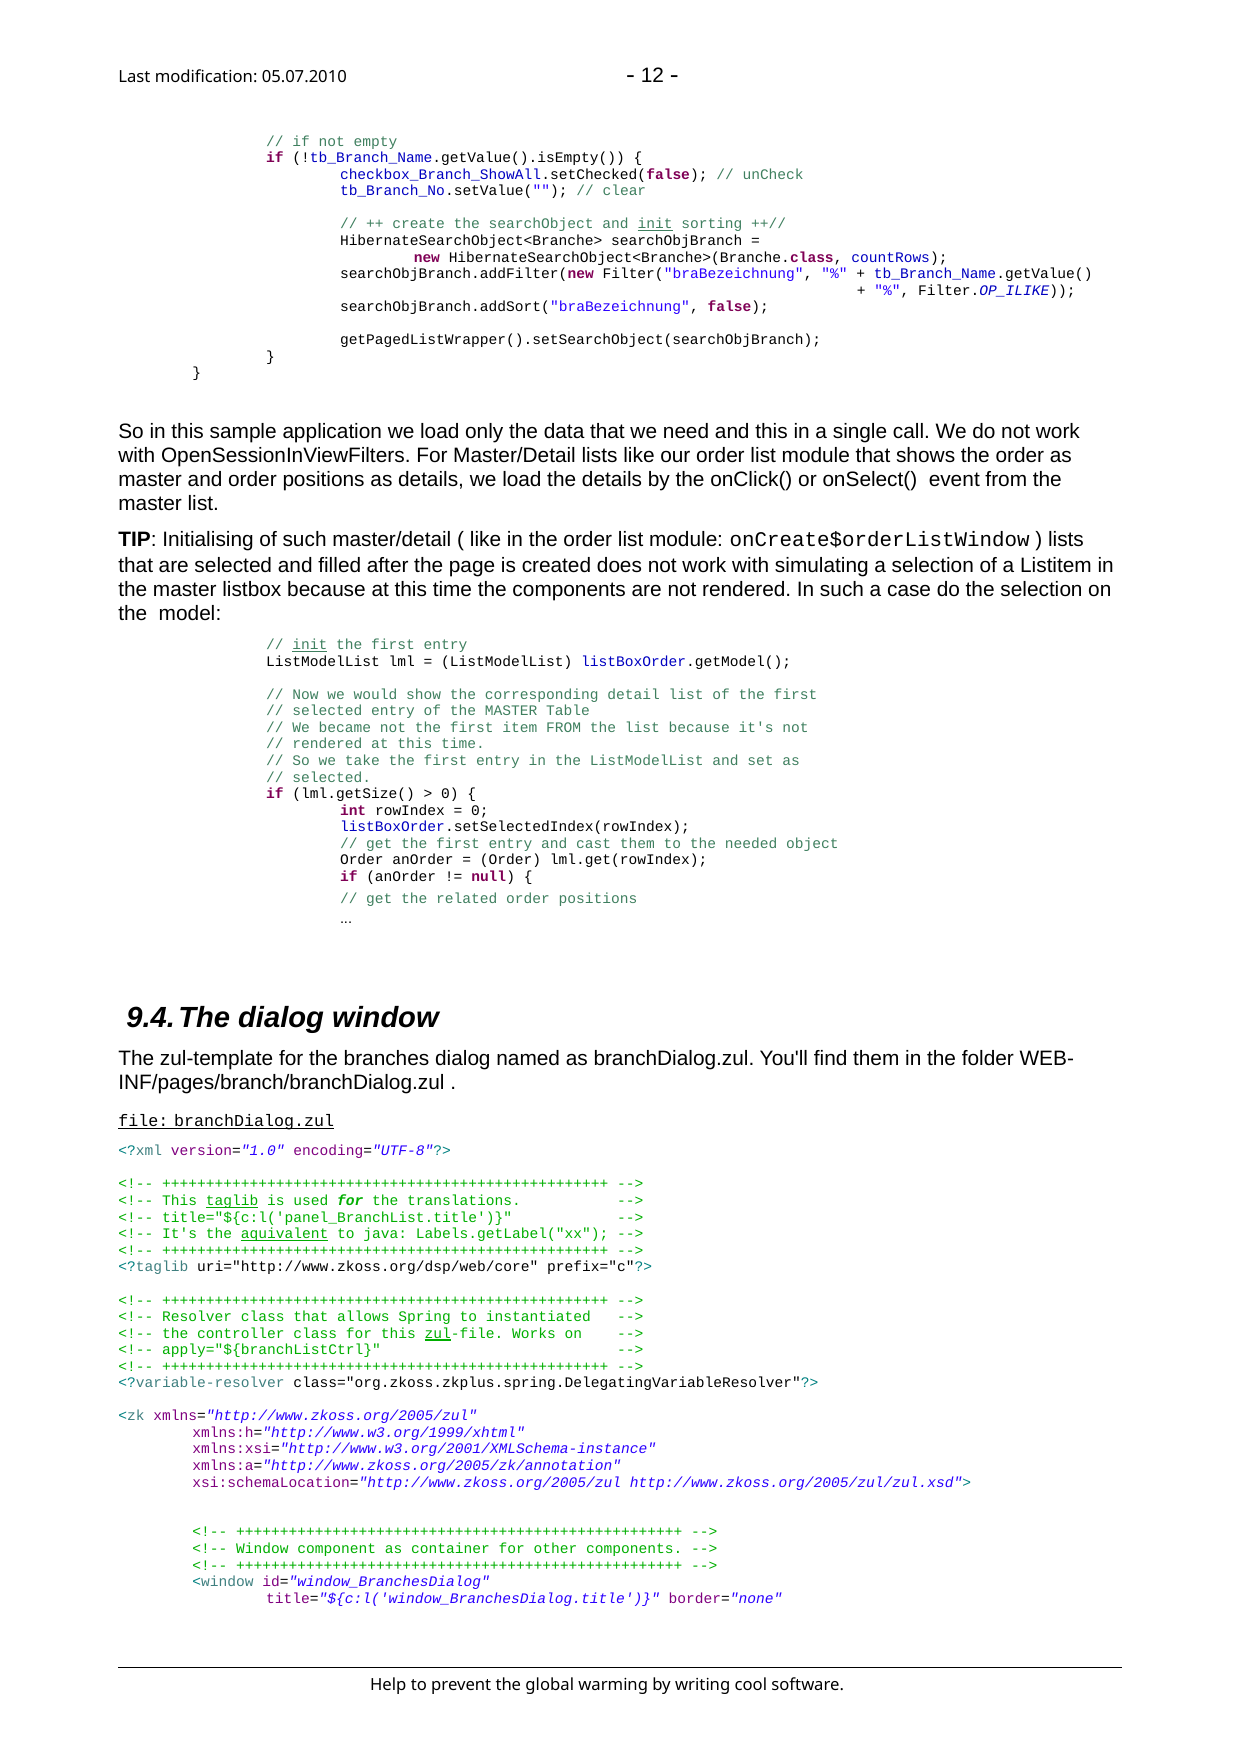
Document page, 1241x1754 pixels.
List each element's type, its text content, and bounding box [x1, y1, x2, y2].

text <!-- Window component as container for other components. --> [118, 1541, 1122, 1558]
text // rendered at this time. [118, 737, 1122, 753]
subtitle The dialog window [118, 1000, 1122, 1034]
text <!-- This taglib is used for the translations. --> [118, 1193, 1122, 1210]
text ListModelList lml = (ListModelList) listBoxOrder.getModel(); [118, 654, 1122, 670]
text tb_Branch_No.setValue(""); // clear [118, 183, 1122, 200]
text } [118, 349, 1122, 366]
text <!-- It's the aquivalent to java: Labels.getLabel("xx"); --> [118, 1226, 1122, 1243]
text // init the first entry [118, 637, 1122, 654]
text HibernateSearchObject<Branche> searchObjBranch = [118, 233, 1122, 250]
text <!-- +++++++++++++++++++++++++++++++++++++++++++++++++++ --> [118, 1359, 1122, 1376]
text <!-- +++++++++++++++++++++++++++++++++++++++++++++++++++ --> [118, 1243, 1122, 1259]
text xmlns:a="http://www.zkoss.org/2005/zk/annotation" [118, 1458, 1122, 1475]
text <window id="window_BranchesDialog" [118, 1574, 1122, 1591]
text searchObjBranch.addFilter(new Filter("braBezeichnung", "%" + tb_Branch_Name.getValue() [118, 266, 1122, 283]
text // Now we would show the corresponding detail list of the first [118, 687, 1122, 703]
text checkbox_Branch_ShowAll.setChecked(false); // unCheck [118, 167, 1122, 183]
text if (!tb_Branch_Name.getValue().isEmpty()) { [118, 150, 1122, 167]
text <!-- +++++++++++++++++++++++++++++++++++++++++++++++++++ --> [118, 1177, 1122, 1193]
text <?taglib uri="http://www.zkoss.org/dsp/web/core" prefix="c"?> [118, 1259, 1122, 1276]
text // selected. [118, 770, 1122, 786]
text int rowIndex = 0; [118, 803, 1122, 819]
text <?xml version="1.0" encoding="UTF-8"?> [118, 1144, 1122, 1160]
text <!-- the controller class for this zul-file. Works on --> [118, 1326, 1122, 1342]
text <!-- +++++++++++++++++++++++++++++++++++++++++++++++++++ --> [118, 1524, 1122, 1541]
text xsi:schemaLocation="http://www.zkoss.org/2005/zul http://www.zkoss.org/2005/zul/zul.xsd"> [118, 1475, 1122, 1491]
text title="${c:l('window_BranchesDialog.title')}" border="none" [118, 1591, 1122, 1607]
text xmlns:xsi="http://www.w3.org/2001/XMLSchema-instance" [118, 1442, 1122, 1458]
text <!-- title="${c:l('panel_BranchList.title')}" --> [118, 1210, 1122, 1226]
text searchObjBranch.addSort("braBezeichnung", false); [118, 299, 1122, 316]
text TIP: Initialising of such master/detail ( like in the order list module: onCreate$orderListWindow ) lists that are selected and filled after the page is created does not work with simulating a selection of a Listitem in the master listbox because at this time the components are not rendered. In such a case do the selection on the model: [118, 527, 1122, 625]
text + "%", Filter.OP_ILIKE)); [118, 283, 1122, 299]
text // So we take the first entry in the ListModelList and set as [118, 753, 1122, 770]
text getPagedListWrapper().setSearchObject(searchObjBranch); [118, 333, 1122, 349]
text } [118, 366, 1122, 382]
text The zul-template for the branches dialog named as branchDialog.zul. You'll find them in the folder WEB-INF/pages/branch/branchDialog.zul . [118, 1046, 1122, 1094]
text <!-- Resolver class that allows Spring to instantiated --> [118, 1309, 1122, 1326]
text Order anOrder = (Order) lml.get(rowIndex); [118, 853, 1122, 869]
text new HibernateSearchObject<Branche>(Branche.class, countRows); [118, 250, 1122, 266]
text <!-- +++++++++++++++++++++++++++++++++++++++++++++++++++ --> [118, 1558, 1122, 1574]
text So in this sample application we load only the data that we need and this in a single call. We do not work with OpenSessionInViewFilters. For Master/Detail lists like our order list module that shows the order as master and order positions as details, we load the details by the onClick() or onSelect() event from the master list. [118, 419, 1122, 514]
text // selected entry of the MASTER Table [118, 703, 1122, 720]
text // if not empty [118, 134, 1122, 150]
text if (anOrder != null) { [118, 869, 1122, 886]
text listBoxOrder.setSelectedIndex(rowIndex); [118, 819, 1122, 836]
text <?variable-resolver class="org.zkoss.zkplus.spring.DelegatingVariableResolver"?> [118, 1376, 1122, 1392]
text // get the first entry and cast them to the needed object [118, 836, 1122, 853]
text <!-- +++++++++++++++++++++++++++++++++++++++++++++++++++ --> [118, 1293, 1122, 1309]
text if (lml.getSize() > 0) { [118, 786, 1122, 803]
text xmlns:h="http://www.w3.org/1999/xhtml" [118, 1425, 1122, 1442]
text file: branchDialog.zul [118, 1107, 1122, 1131]
text ... [118, 909, 1122, 926]
text <zk xmlns="http://www.zkoss.org/2005/zul" [118, 1409, 1122, 1425]
text // get the related order positions [118, 886, 1122, 909]
text // We became not the first item FROM the list because it's not [118, 720, 1122, 737]
text // ++ create the searchObject and init sorting ++// [118, 217, 1122, 233]
text <!-- apply="${branchListCtrl}" --> [118, 1342, 1122, 1359]
